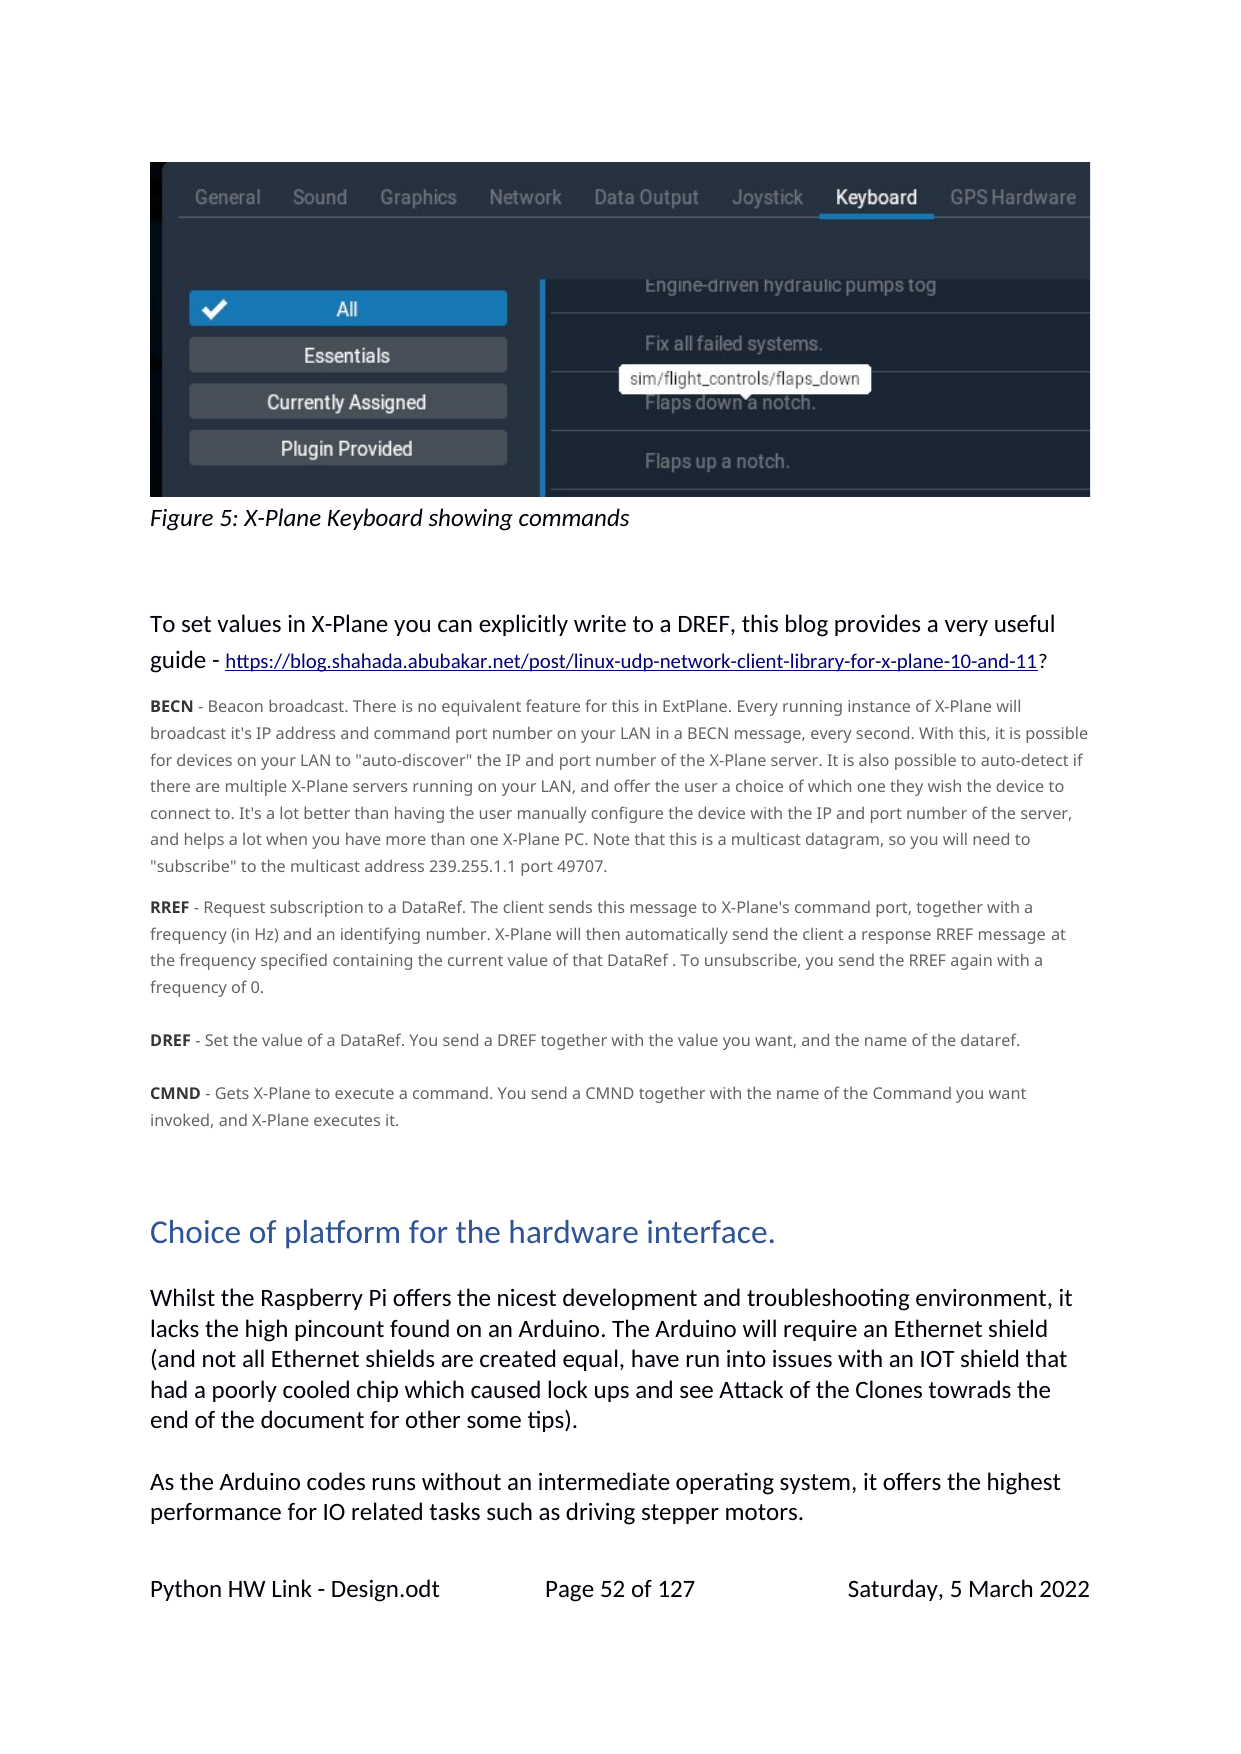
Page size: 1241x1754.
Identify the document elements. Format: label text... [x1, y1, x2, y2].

picture [150, 162, 1091, 497]
text Whilst the Raspberry Pi offers the nicest development and troubleshooting environment, it lacks the high pincount found on an Arduino. The Arduino will require an Ethernet shield (and not all Ethernet shields are created equal, have run into issues with an IOT shield that had a poorly cooled chip which caused lock ups and see Attack of the Clones towrads the end of the document for other some tips). [150, 1282, 1090, 1435]
subtitle Choice of platform for the hardware interface. [150, 1211, 1090, 1252]
text BECN - Beacon broadcast. There is no equivalent feature for this in ExtPlane. Every running instance of X-Plane will broadcast it's IP address and command port number on your LAN in a BECN message, every second. With this, it is possible for devices on your LAN to "auto-discover" the IP and port number of the X-Plane server. It is also possible to auto-detect if there are multiple X-Plane servers running on your LAN, and offer the user a choice of which one they wish the device to connect to. It's a lot better than having the user manually configure the device with the IP and port number of the server, and helps a lot when you have more than one X-Plane PC. Note that this is a multicast datagram, so you will need to "subscribe" to the multicast address 239.255.1.1 port 49707. [150, 696, 1090, 877]
text RREF - Request subscription to a DataRef. The client sends this message to X-Plane's command port, together with a frequency (in Hz) and an identifying number. X-Plane will then automatically send the client a response RREF message at the frequency specified containing the current value of that DataRef . To unsubscribe, you send the RREF again with a frequency of 0. [150, 896, 1090, 998]
text CMND - Gets X-Plane to execute a command. You send a CMND together with the name of the Command you want invoked, and X-Plane executes it. [150, 1082, 1090, 1131]
text DREF - Set the value of a DataRef. You send a DREF together with the value you want, and the name of the dataref. [150, 1029, 1090, 1051]
text As the Arduino codes runs without an intermediate operating system, it offers the highest performance for IO related tasks such as driving stepper motors. [150, 1466, 1090, 1527]
text To set values in X-Plane you can explicitly write to a DREF, this blog provides a very useful guide - https://blog.shahada.abubakar.net/post/linux-udp-network-client-library-for-x-plane-10-and-11? [150, 608, 1090, 675]
text Figure 5: X-Plane Keyboard showing commands [150, 497, 1090, 533]
